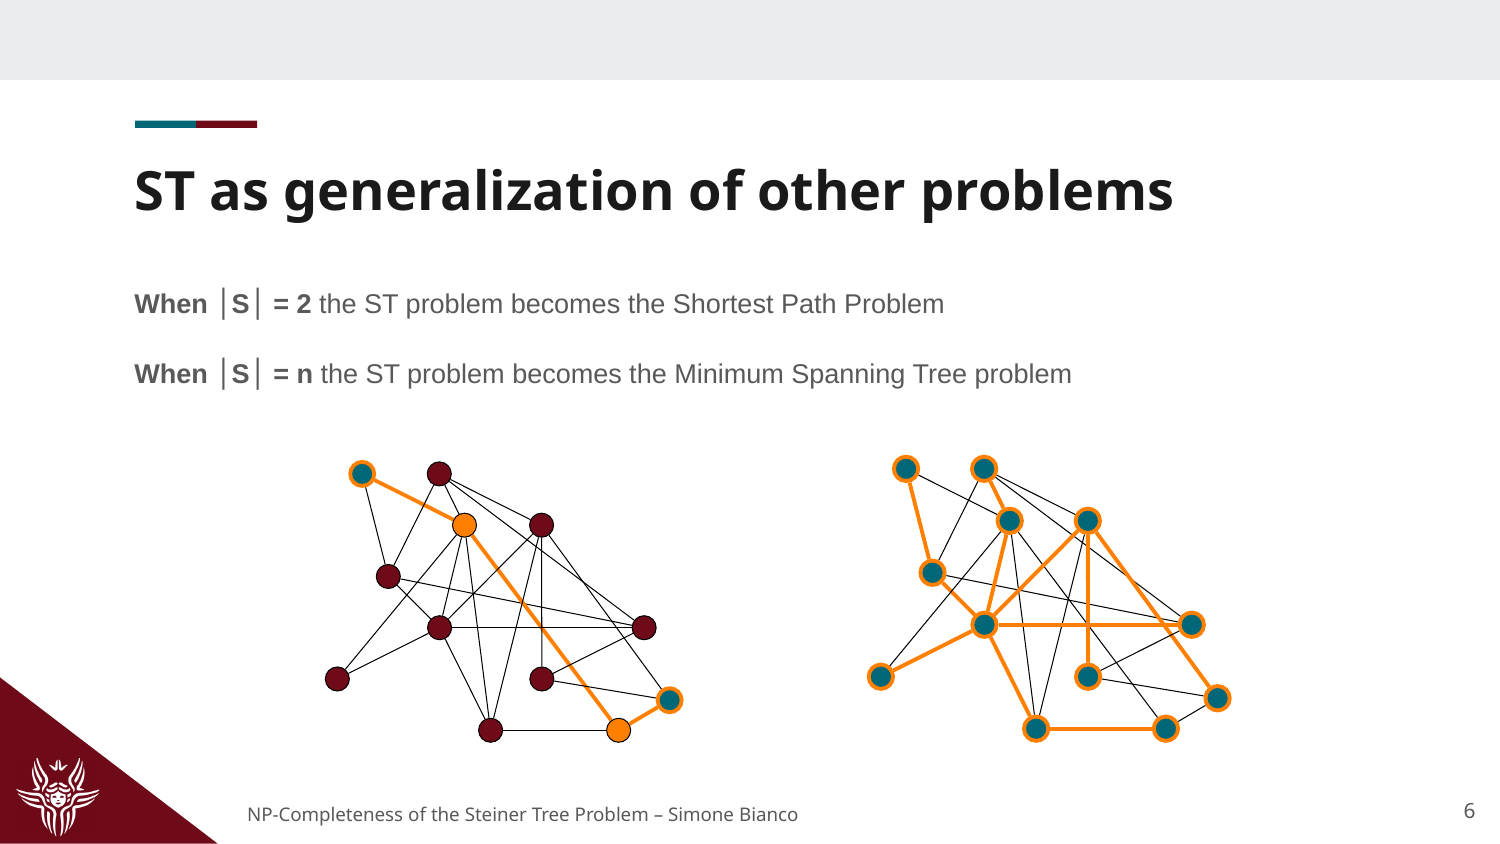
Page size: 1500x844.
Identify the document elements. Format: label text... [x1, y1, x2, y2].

slide_number [1400, 779, 1491, 844]
picture [16, 758, 100, 839]
title ST as generalization of other problems [119, 141, 1381, 230]
subtitle NP-Completeness of the Steiner Tree Problem – Simone Bianco [232, 783, 1193, 839]
list When │S│ = 2 the ST problem becomes the Shortest Path Problem When │S│ = n the ST problem becomes the Minimum Spanning Tree problem [119, 266, 1418, 637]
picture [324, 459, 684, 743]
picture [866, 454, 1232, 743]
